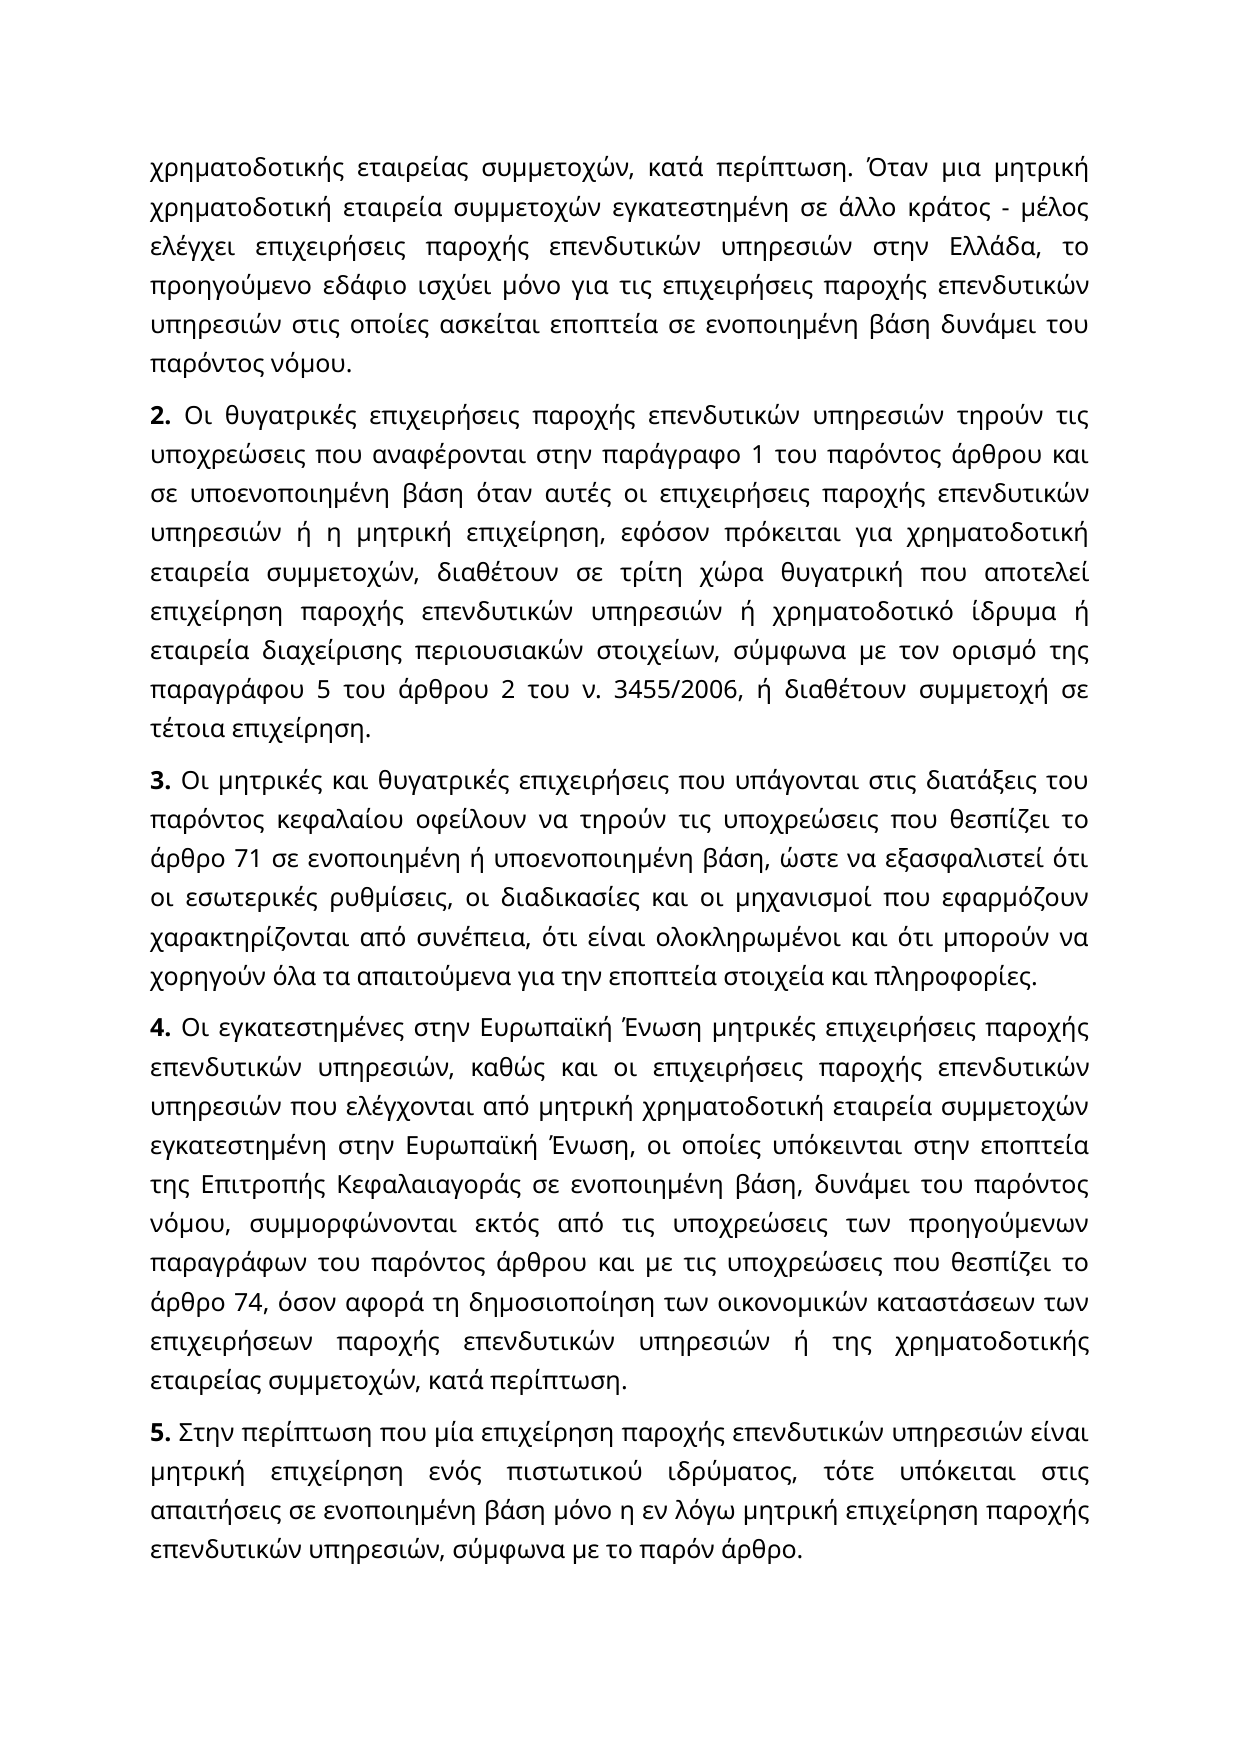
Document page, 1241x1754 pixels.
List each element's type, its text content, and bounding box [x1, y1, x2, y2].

text 4. Οι εγκατεστημένες στην Ευρωπαϊκή Ένωση μητρικές επιχειρήσεις παροχής επενδυτικών υπηρεσιών, καθώς και οι επιχειρήσεις παροχής επενδυτικών υπηρεσιών που ελέγχονται από μητρική χρηματοδοτική εταιρεία συμμετοχών εγκατεστημένη στην Ευρωπαϊκή Ένωση, οι οποίες υπόκεινται στην εποπτεία της Επιτροπής Κεφαλαιαγοράς σε ενοποιημένη βάση, δυνάμει του παρόντος νόμου, συμμορφώνονται εκτός από τις υποχρεώσεις των προηγούμενων παραγράφων του παρόντος άρθρου και με τις υποχρεώσεις που θεσπίζει το άρθρο 74, όσον αφορά τη δημοσιοποίηση των οικονομικών καταστάσεων των επιχειρήσεων παροχής επενδυτικών υπηρεσιών ή της χρηματοδοτικής εταιρείας συμμετοχών, κατά περίπτωση. [150, 1010, 1090, 1397]
text χρηματοδοτικής εταιρείας συμμετοχών, κατά περίπτωση. Όταν μια μητρική χρηματοδοτική εταιρεία συμμετοχών εγκατεστημένη σε άλλο κράτος - μέλος ελέγχει επιχειρήσεις παροχής επενδυτικών υπηρεσιών στην Ελλάδα, το προηγούμενο εδάφιο ισχύει μόνο για τις επιχειρήσεις παροχής επενδυτικών υπηρεσιών στις οποίες ασκείται εποπτεία σε ενοποιημένη βάση δυνάμει του παρόντος νόμου. [150, 150, 1090, 380]
text 5. Στην περίπτωση που μία επιχείρηση παροχής επενδυτικών υπηρεσιών είναι μητρική επιχείρηση ενός πιστωτικού ιδρύματος, τότε υπόκειται στις απαιτήσεις σε ενοποιημένη βάση μόνο η εν λόγω μητρική επιχείρηση παροχής επενδυτικών υπηρεσιών, σύμφωνα με το παρόν άρθρο. [150, 1414, 1090, 1566]
text 3. Οι μητρικές και θυγατρικές επιχειρήσεις που υπάγονται στις διατάξεις του παρόντος κεφαλαίου οφείλουν να τηρούν τις υποχρεώσεις που θεσπίζει το άρθρο 71 σε ενοποιημένη ή υποενοποιημένη βάση, ώστε να εξασφαλιστεί ότι οι εσωτερικές ρυθμίσεις, οι διαδικασίες και οι μηχανισμοί που εφαρμόζουν χαρακτηρίζονται από συνέπεια, ότι είναι ολοκληρωμένοι και ότι μπορούν να χορηγούν όλα τα απαιτούμενα για την εποπτεία στοιχεία και πληροφορίες. [150, 762, 1090, 992]
text 2. Οι θυγατρικές επιχειρήσεις παροχής επενδυτικών υπηρεσιών τηρούν τις υποχρεώσεις που αναφέρονται στην παράγραφο 1 του παρόντος άρθρου και σε υποενοποιημένη βάση όταν αυτές οι επιχειρήσεις παροχής επενδυτικών υπηρεσιών ή η μητρική επιχείρηση, εφόσον πρόκειται για χρηματοδοτική εταιρεία συμμετοχών, διαθέτουν σε τρίτη χώρα θυγατρική που αποτελεί επιχείρηση παροχής επενδυτικών υπηρεσιών ή χρηματοδοτικό ίδρυμα ή εταιρεία διαχείρισης περιουσιακών στοιχείων, σύμφωνα με τον ορισμό της παραγράφου 5 του άρθρου 2 του ν. 3455/2006, ή διαθέτουν συμμετοχή σε τέτοια επιχείρηση. [150, 397, 1090, 745]
